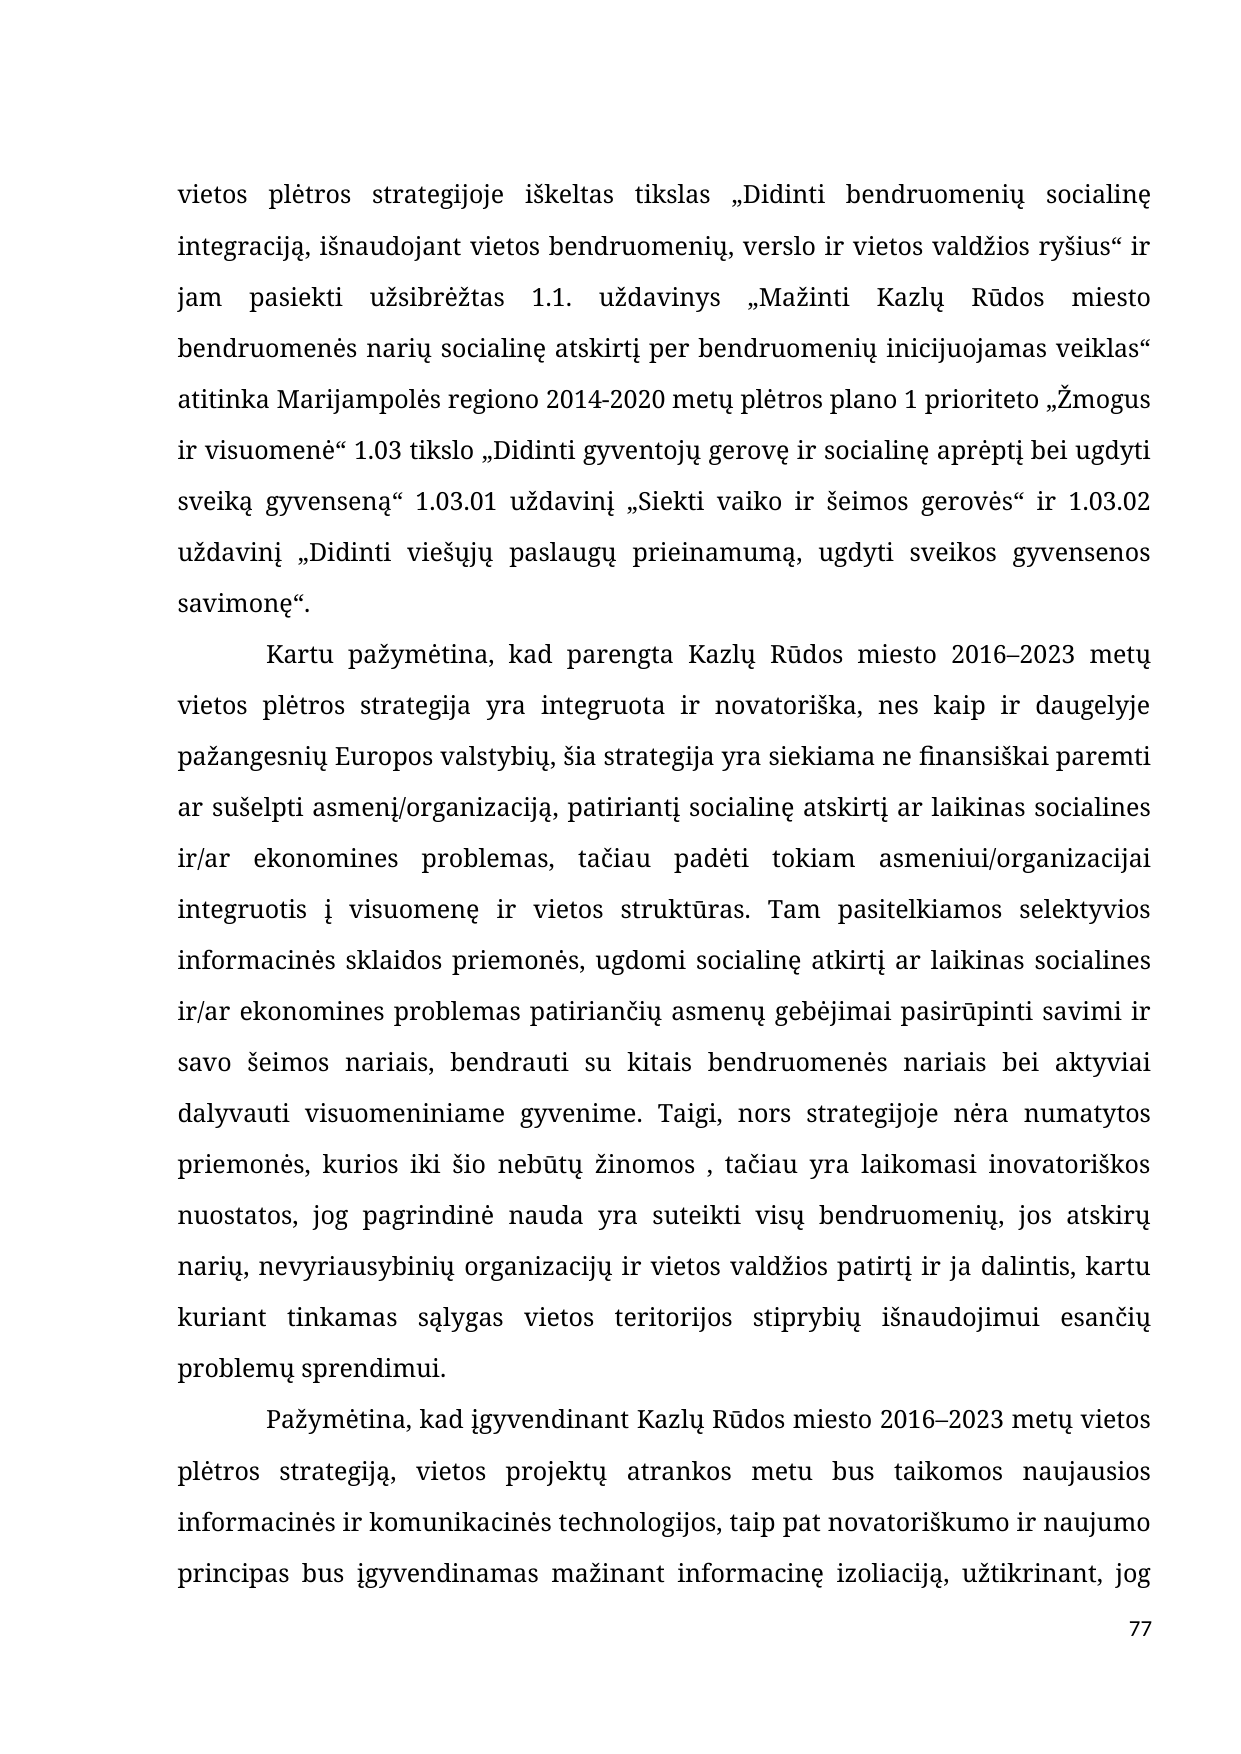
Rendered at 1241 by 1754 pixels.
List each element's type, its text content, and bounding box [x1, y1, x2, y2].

text vietos plėtros strategijoje iškeltas tikslas „Didinti bendruomenių socialinę integraciją, išnaudojant vietos bendruomenių, verslo ir vietos valdžios ryšius“ ir jam pasiekti užsibrėžtas 1.1. uždavinys „Mažinti Kazlų Rūdos miesto bendruomenės narių socialinę atskirtį per bendruomenių inicijuojamas veiklas“ atitinka Marijampolės regiono 2014-2020 metų plėtros plano 1 prioriteto „Žmogus ir visuomenė“ 1.03 tikslo „Didinti gyventojų gerovę ir socialinę aprėptį bei ugdyti sveiką gyvenseną“ 1.03.01 uždavinį „Siekti vaiko ir šeimos gerovės“ ir 1.03.02 uždavinį „Didinti viešųjų paslaugų prieinamumą, ugdyti sveikos gyvensenos savimonę“. [177, 177, 1152, 619]
text Pažymėtina, kad įgyvendinant Kazlų Rūdos miesto 2016–2023 metų vietos plėtros strategiją, vietos projektų atrankos metu bus taikomos naujausios informacinės ir komunikacinės technologijos, taip pat novatoriškumo ir naujumo principas bus įgyvendinamas mažinant informacinę izoliaciją, užtikrinant, jog [177, 1402, 1152, 1589]
text Kartu pažymėtina, kad parengta Kazlų Rūdos miesto 2016–2023 metų vietos plėtros strategija yra integruota ir novatoriška, nes kaip ir daugelyje pažangesnių Europos valstybių, šia strategija yra siekiama ne finansiškai paremti ar sušelpti asmenį/organizaciją, patiriantį socialinę atskirtį ar laikinas socialines ir/ar ekonomines problemas, tačiau padėti tokiam asmeniui/organizacijai integruotis į visuomenę ir vietos struktūras. Tam pasitelkiamos selektyvios informacinės sklaidos priemonės, ugdomi socialinę atkirtį ar laikinas socialines ir/ar ekonomines problemas patiriančių asmenų gebėjimai pasirūpinti savimi ir savo šeimos nariais, bendrauti su kitais bendruomenės nariais bei aktyviai dalyvauti visuomeniniame gyvenime. Taigi, nors strategijoje nėra numatytos priemonės, kurios iki šio nebūtų žinomos , tačiau yra laikomasi inovatoriškos nuostatos, jog pagrindinė nauda yra suteikti visų bendruomenių, jos atskirų narių, nevyriausybinių organizacijų ir vietos valdžios patirtį ir ja dalintis, kartu kuriant tinkamas sąlygas vietos teritorijos stiprybių išnaudojimui esančių problemų sprendimui. [177, 637, 1152, 1385]
